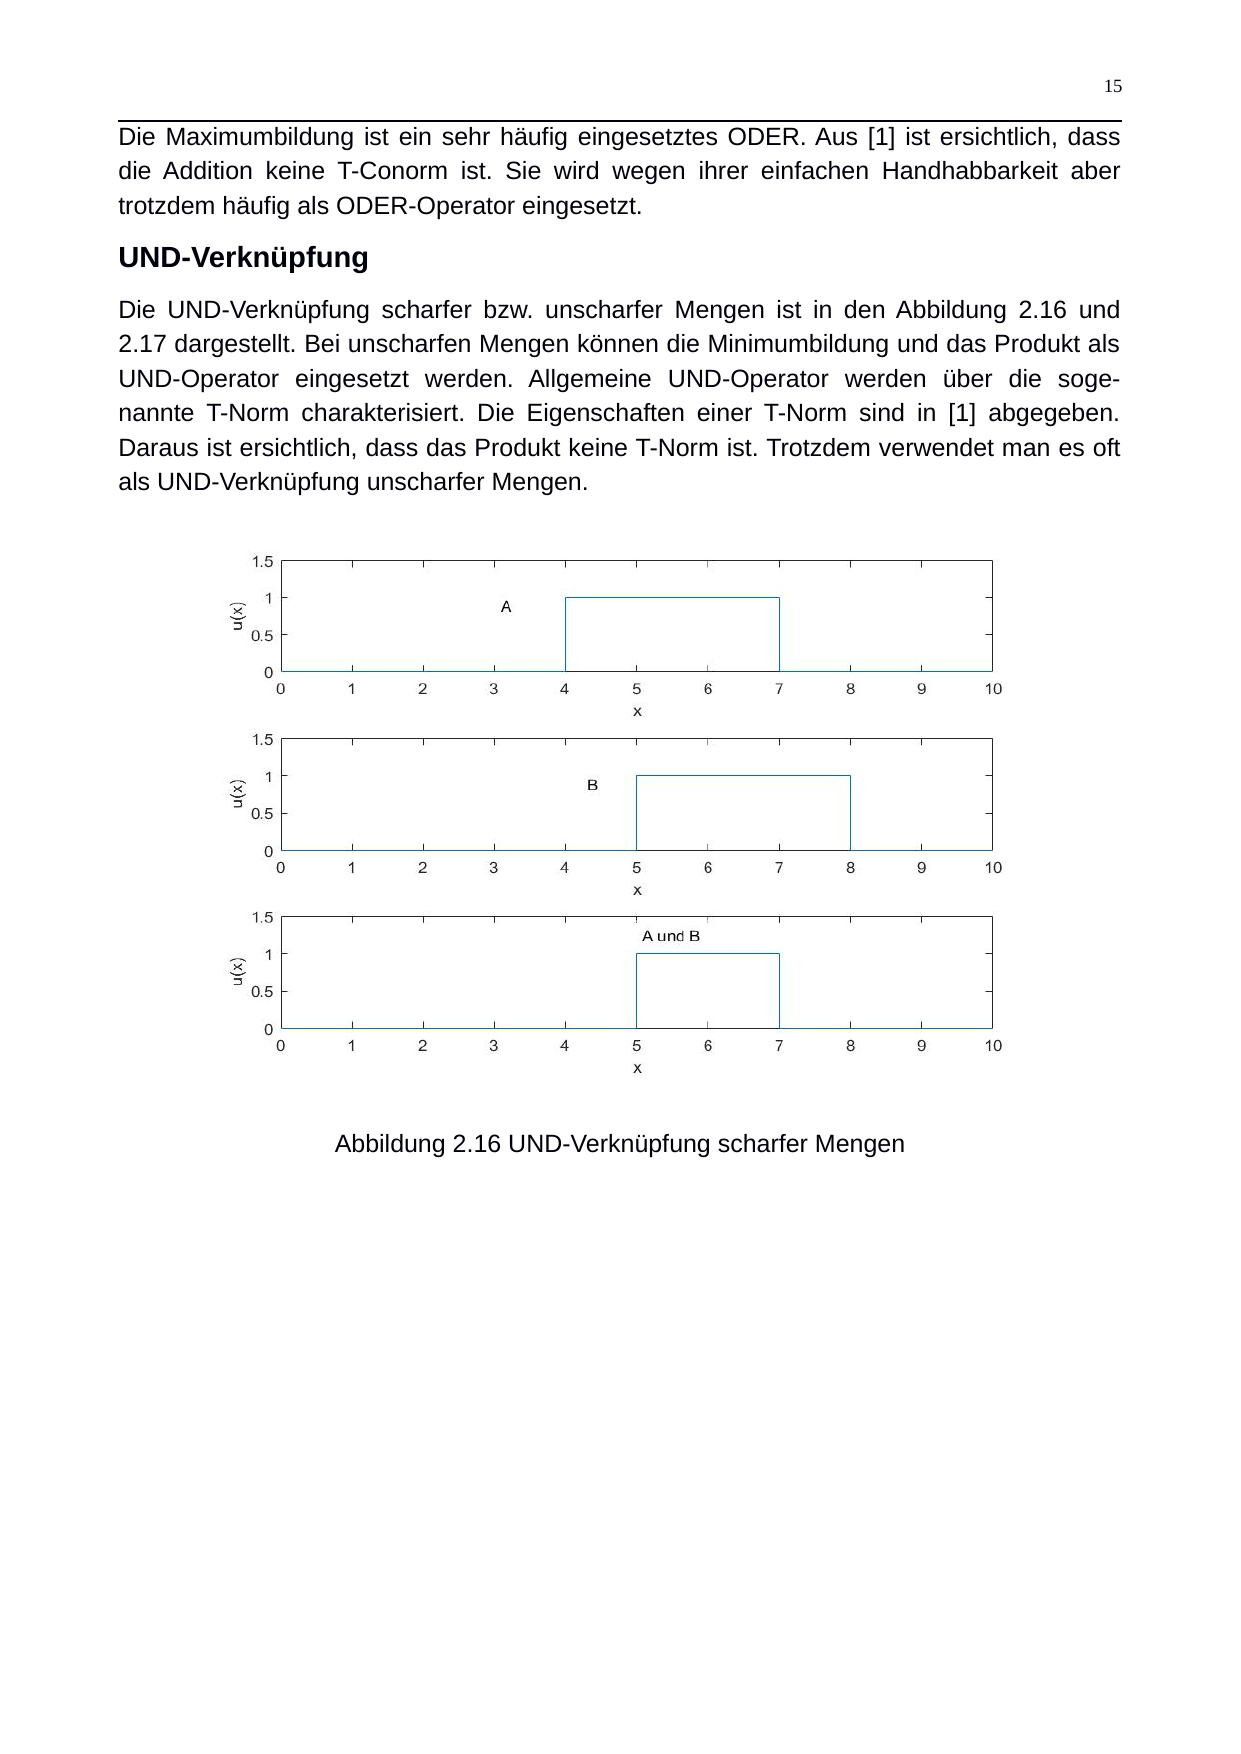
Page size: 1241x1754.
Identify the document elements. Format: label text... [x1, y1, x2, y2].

text Die Maximumbildung ist ein sehr häufig eingesetztes ODER. Aus [1] ist ersichtlich, dass die Addition keine T-Conorm ist. Sie wird wegen ihrer einfachen Handhabbarkeit aber trotzdem häufig als ODER-Operator eingesetzt. [118, 122, 1122, 219]
text UND-Verknüpfung [118, 240, 1122, 273]
picture [161, 516, 1080, 1109]
text Die UND-Verknüpfung scharfer bzw. unscharfer Mengen ist in den Abbildung 2.16 und 2.17 dargestellt. Bei unscharfen Mengen können die Minimumbildung und das Produkt als UND-Operator eingesetzt werden. Allgemeine UND-Operator werden über die soge-nannte T-Norm charakterisiert. Die Eigenschaften einer T-Norm sind in [1] abgegeben. Daraus ist ersichtlich, dass das Produkt keine T-Norm ist. Trotzdem verwendet man es oft als UND-Verknüpfung unscharfer Mengen. [118, 294, 1122, 496]
text Abbildung 2.16 UND-Verknüpfung scharfer Mengen [118, 1129, 1122, 1157]
